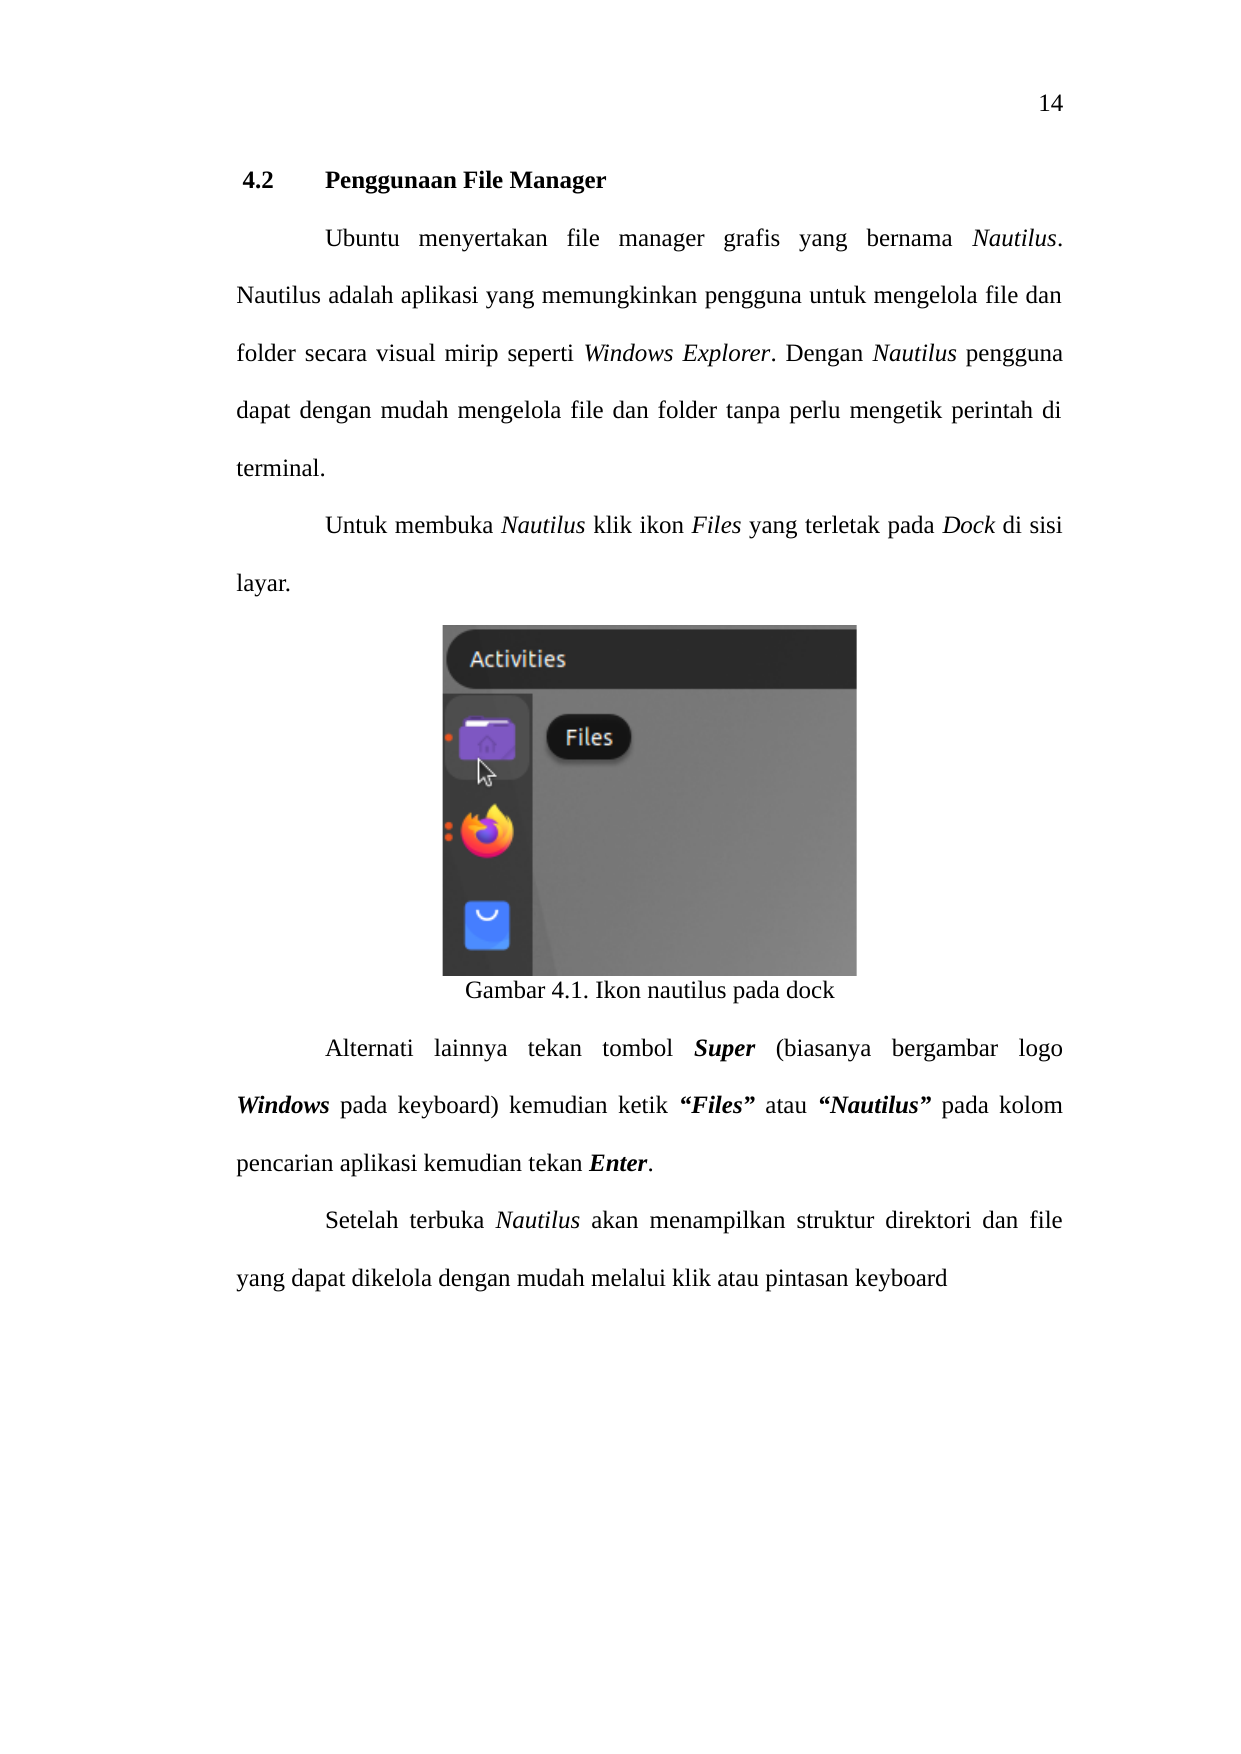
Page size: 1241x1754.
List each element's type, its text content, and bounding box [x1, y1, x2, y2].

text Gambar 4.1. Ikon nautilus pada dock [443, 976, 857, 1004]
text Alternati lainnya tekan tombol Super (biasanya bergambar logo Windows pada keyboard) kemudian ketik “Files” atau “Nautilus” pada kolom pencarian aplikasi kemudian tekan Enter. [236, 1033, 1063, 1177]
picture [442, 625, 857, 976]
text Setelah terbuka Nautilus akan menampilkan struktur direktori dan file yang dapat dikelola dengan mudah melalui klik atau pintasan keyboard [236, 1205, 1063, 1292]
text Untuk membuka Nautilus klik ikon Files yang terletak pada Dock di sisi layar. [236, 510, 1063, 597]
subtitle Penggunaan File Manager [236, 165, 1063, 194]
text Ubuntu menyertakan file manager grafis yang bernama Nautilus. Nautilus adalah aplikasi yang memungkinkan pengguna untuk mengelola file dan folder secara visual mirip seperti Windows Explorer. Dengan Nautilus pengguna dapat dengan mudah mengelola file dan folder tanpa perlu mengetik perintah di terminal. [236, 223, 1063, 482]
